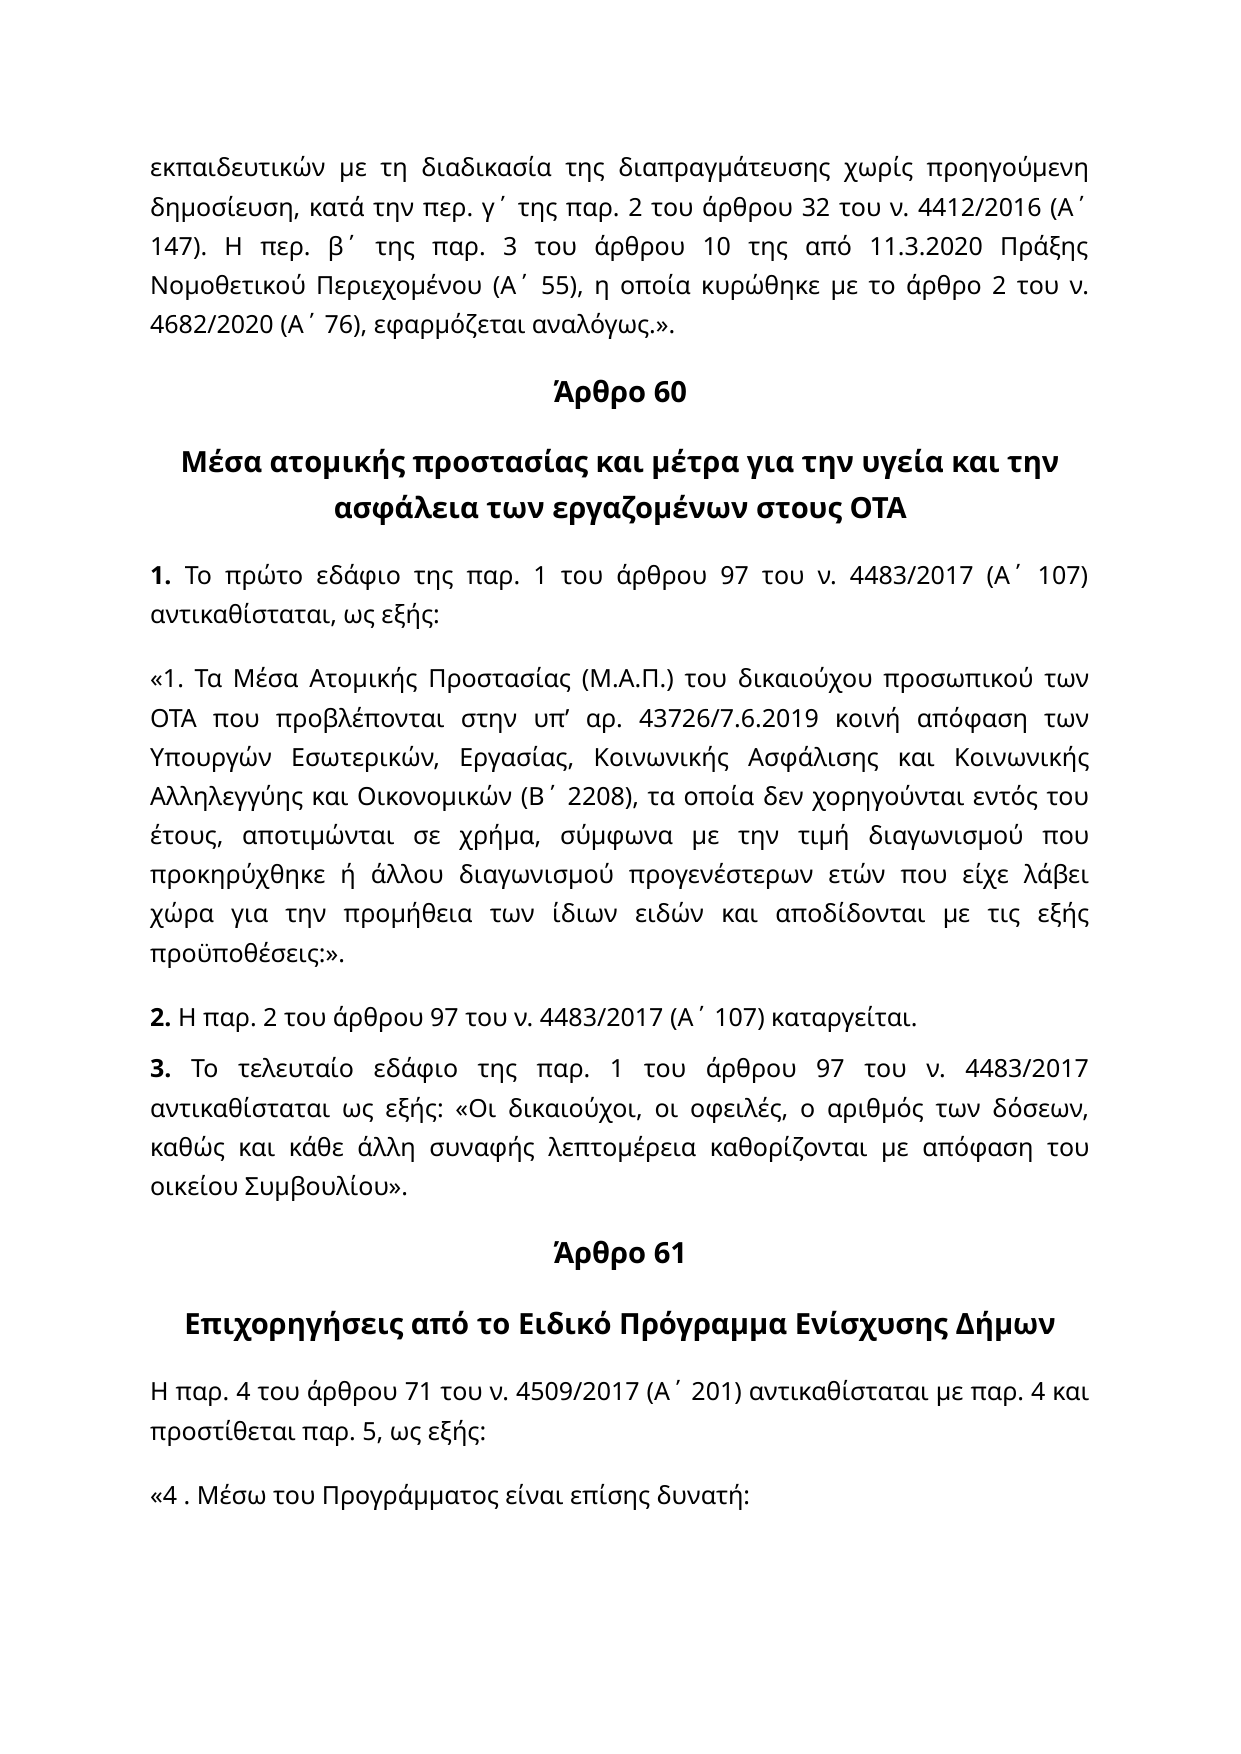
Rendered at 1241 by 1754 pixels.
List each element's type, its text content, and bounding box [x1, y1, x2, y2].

text «1. Τα Μέσα Ατομικής Προστασίας (Μ.Α.Π.) του δικαιούχου προσωπικού των ΟΤΑ που προβλέπονται στην υπ’ αρ. 43726/7.6.2019 κοινή απόφαση των Υπουργών Εσωτερικών, Εργασίας, Κοινωνικής Ασφάλισης και Κοινωνικής Αλληλεγγύης και Οικονομικών (Β΄ 2208), τα οποία δεν χορηγούνται εντός του έτους, αποτιμώνται σε χρήμα, σύμφωνα με την τιμή διαγωνισμού που προκηρύχθηκε ή άλλου διαγωνισμού προγενέστερων ετών που είχε λάβει χώρα για την προμήθεια των ίδιων ειδών και αποδίδονται με τις εξής προϋποθέσεις:». [150, 661, 1090, 969]
text 2. Η παρ. 2 του άρθρου 97 του ν. 4483/2017 (Α΄ 107) καταργείται. [150, 999, 1090, 1033]
text 3. Το τελευταίο εδάφιο της παρ. 1 του άρθρου 97 του ν. 4483/2017 αντικαθίσταται ως εξής: «Οι δικαιούχοι, οι οφειλές, ο αριθμός των δόσεων, καθώς και κάθε άλλη συναφής λεπτομέρεια καθορίζονται με απόφαση του οικείου Συμβουλίου». [150, 1051, 1090, 1203]
subtitle Επιχορηγήσεις από το Ειδικό Πρόγραμμα Ενίσχυσης Δήμων [150, 1303, 1090, 1343]
subtitle Άρθρο 61 [150, 1233, 1090, 1272]
text «4 . Μέσω του Προγράμματος είναι επίσης δυνατή: [150, 1477, 1090, 1511]
subtitle Μέσα ατομικής προστασίας και μέτρα για την υγεία και την ασφάλεια των εργαζομένων στους ΟΤΑ [150, 441, 1090, 527]
text 1. Το πρώτο εδάφιο της παρ. 1 του άρθρου 97 του ν. 4483/2017 (Α΄ 107) αντικαθίσταται, ως εξής: [150, 558, 1090, 631]
text εκπαιδευτικών με τη διαδικασία της διαπραγμάτευσης χωρίς προηγούμενη δημοσίευση, κατά την περ. γ΄ της παρ. 2 του άρθρου 32 του ν. 4412/2016 (Α΄ 147). Η περ. β΄ της παρ. 3 του άρθρου 10 της από 11.3.2020 Πράξης Νομοθετικού Περιεχομένου (Α΄ 55), η οποία κυρώθηκε με το άρθρο 2 του ν. 4682/2020 (Α΄ 76), εφαρμόζεται αναλόγως.». [150, 150, 1090, 341]
text Η παρ. 4 του άρθρου 71 του ν. 4509/2017 (Α΄ 201) αντικαθίσταται με παρ. 4 και προστίθεται παρ. 5, ως εξής: [150, 1374, 1090, 1447]
subtitle Άρθρο 60 [150, 371, 1090, 411]
